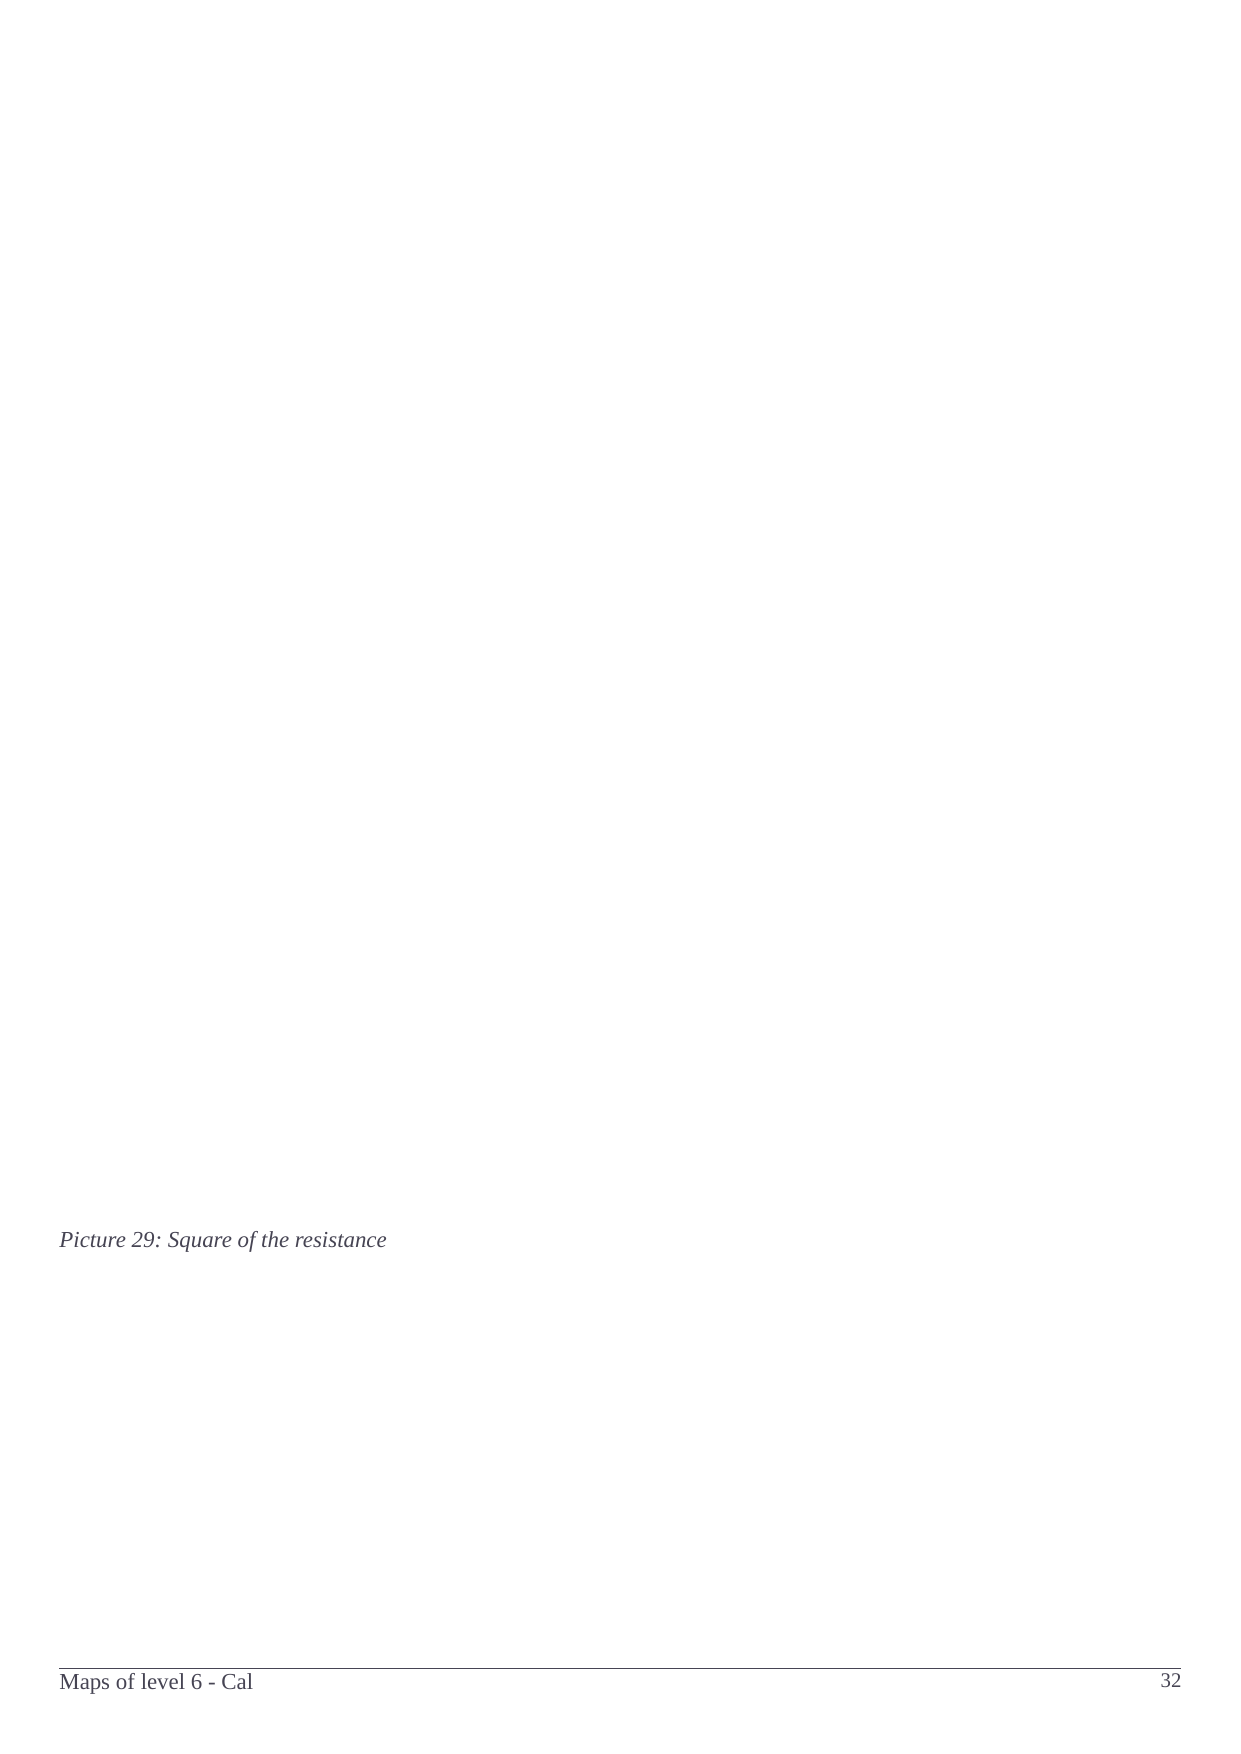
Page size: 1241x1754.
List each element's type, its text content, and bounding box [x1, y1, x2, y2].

text Picture 29: Square of the resistance [59, 72, 1181, 1252]
